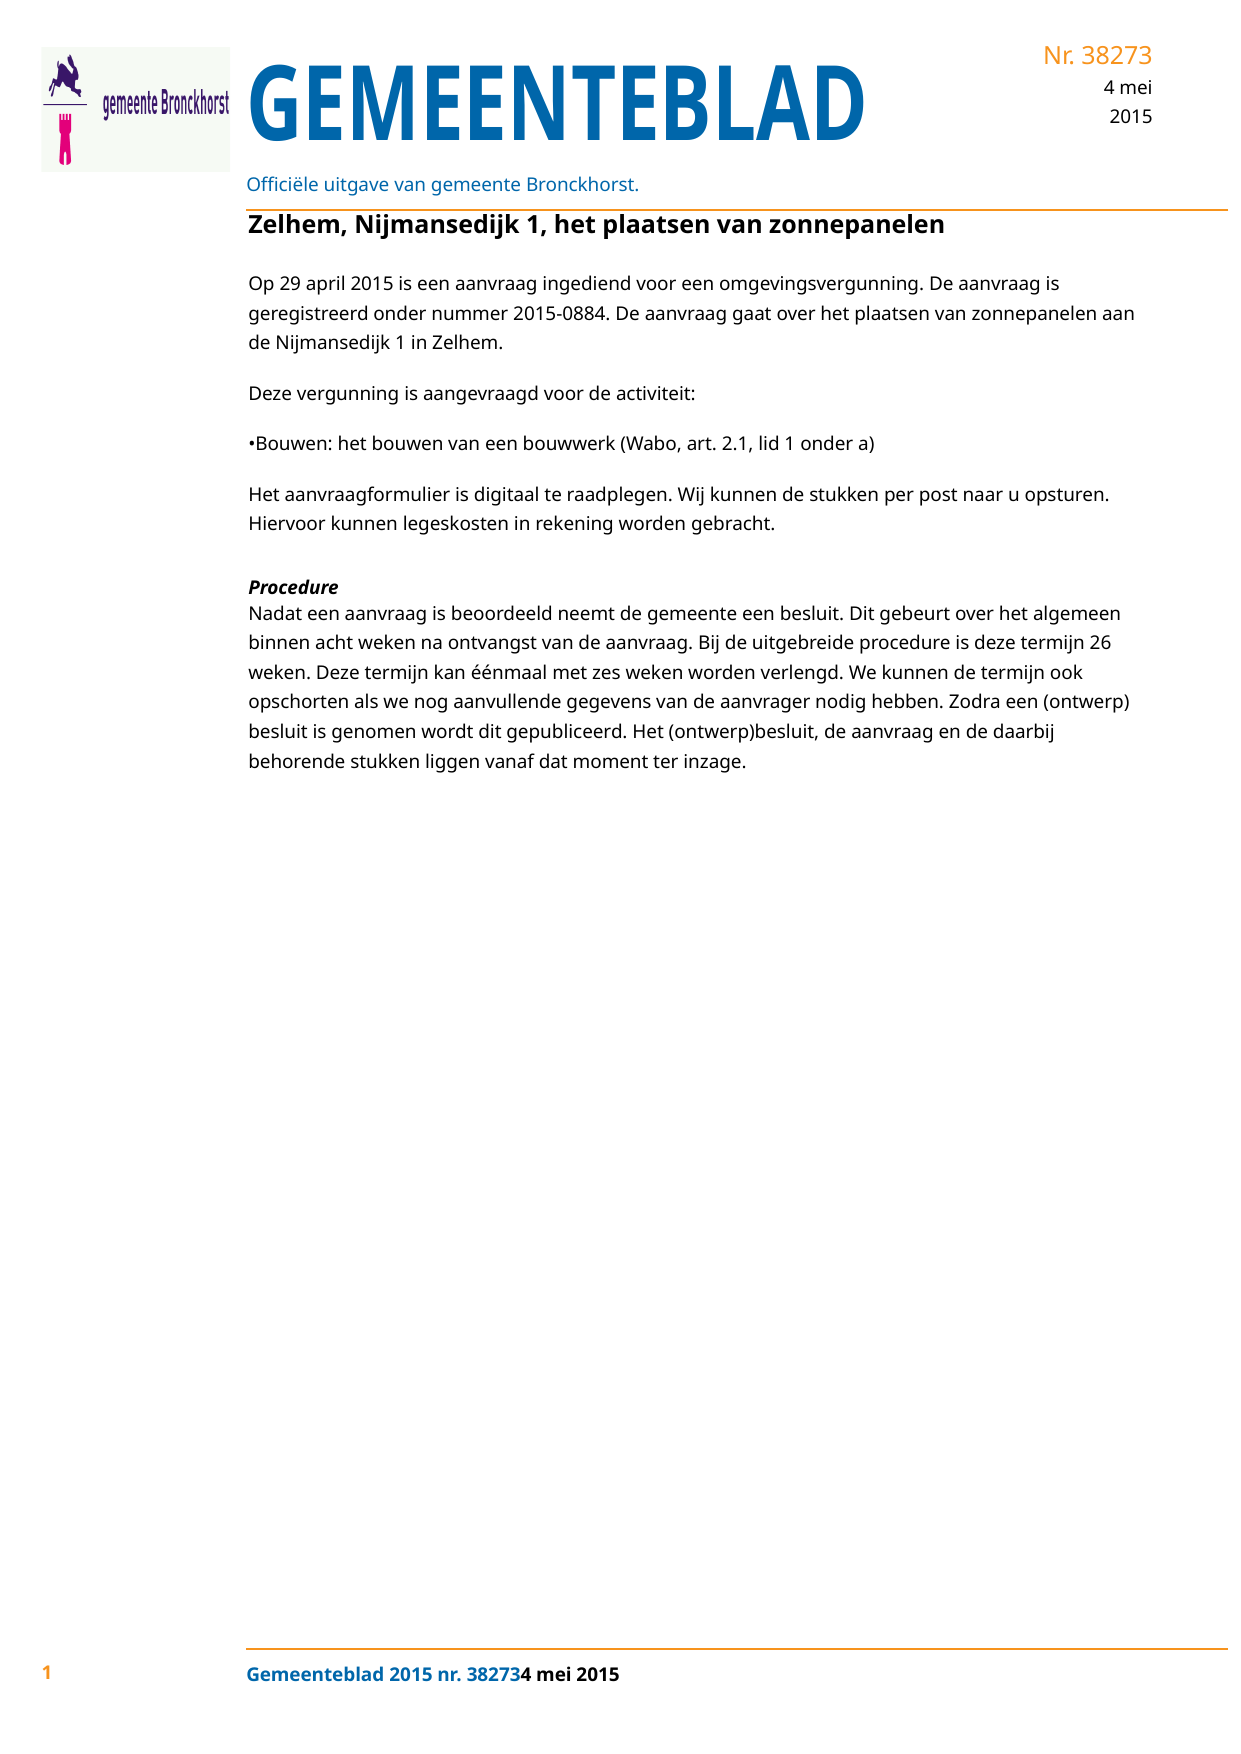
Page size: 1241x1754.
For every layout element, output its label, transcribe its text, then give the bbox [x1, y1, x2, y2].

text Zelhem, Nijmansedijk 1, het plaatsen van zonnepanelen [248, 211, 1152, 241]
text Nadat een aanvraag is beoordeeld neemt de gemeente een besluit. Dit gebeurt over het algemeen binnen acht weken na ontvangst van de aanvraag. Bij de uitgebreide procedure is deze termijn 26 weken. Deze termijn kan éénmaal met zes weken worden verlengd. We kunnen de termijn ook opschorten als we nog aanvullende gegevens van de aanvrager nodig hebben. Zodra een (ontwerp) besluit is genomen wordt dit gepubliceerd. Het (ontwerp)besluit, de aanvraag en de daarbij behorende stukken liggen vanaf dat moment ter inzage. [248, 600, 1152, 774]
text Op 29 april 2015 is een aanvraag ingediend voor een omgevingsvergunning. De aanvraag is geregistreerd onder nummer 2015-0884. De aanvraag gaat over het plaatsen van zonnepanelen aan de Nijmansedijk 1 in Zelhem. [248, 270, 1152, 355]
text Het aanvraagformulier is digitaal te raadplegen. Wij kunnen de stukken per post naar u opsturen. Hiervoor kunnen legeskosten in rekening worden gebracht. [248, 481, 1152, 536]
text •Bouwen: het bouwen van een bouwwerk (Wabo, art. 2.1, lid 1 onder a) [248, 430, 1152, 456]
text Deze vergunning is aangevraagd voor de activiteit: [248, 380, 1152, 406]
text Procedure [248, 574, 1152, 600]
picture [41, 47, 231, 172]
